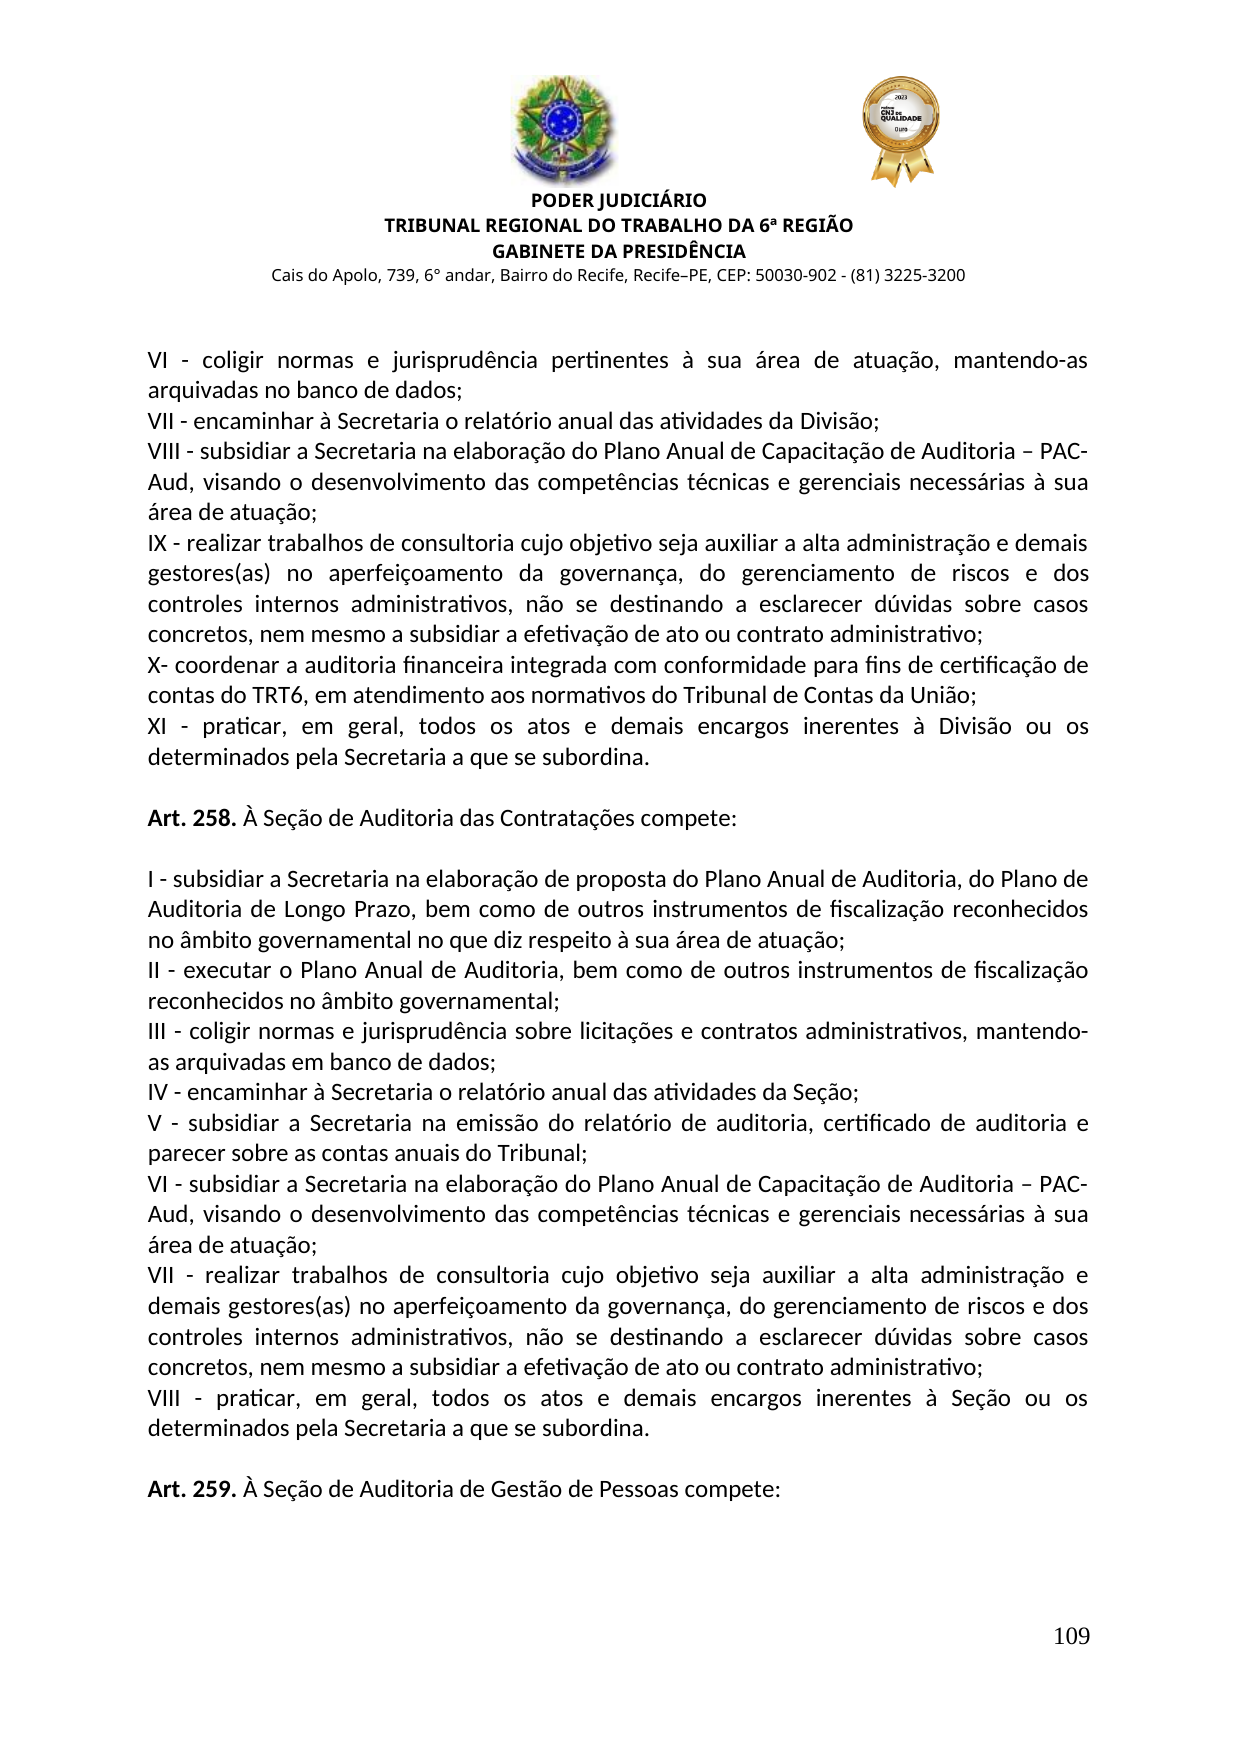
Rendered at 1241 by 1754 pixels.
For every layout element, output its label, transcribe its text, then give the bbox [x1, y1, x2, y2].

subtitle II - executar o Plano Anual de Auditoria, bem como de outros instrumentos de fiscalização reconhecidos no âmbito governamental; [147, 954, 1090, 1015]
picture [191, 75, 300, 188]
subtitle IV - encaminhar à Secretaria o relatório anual das atividades da Seção; [147, 1076, 1090, 1107]
subtitle IX - realizar trabalhos de consultoria cujo objetivo seja auxiliar a alta administração e demais gestores(as) no aperfeiçoamento da governança, do gerenciamento de riscos e dos controles internos administrativos, não se destinando a esclarecer dúvidas sobre casos concretos, nem mesmo a subsidiar a efetivação de ato ou contrato administrativo; [147, 527, 1090, 649]
picture [510, 75, 619, 188]
subtitle VII - realizar trabalhos de consultoria cujo objetivo seja auxiliar a alta administração e demais gestores(as) no aperfeiçoamento da governança, do gerenciamento de riscos e dos controles internos administrativos, não se destinando a esclarecer dúvidas sobre casos concretos, nem mesmo a subsidiar a efetivação de ato ou contrato administrativo; [147, 1259, 1090, 1382]
subtitle III - coligir normas e jurisprudência sobre licitações e contratos administrativos, mantendo-as arquivadas em banco de dados; [147, 1015, 1090, 1076]
subtitle VI - subsidiar a Secretaria na elaboração do Plano Anual de Capacitação de Auditoria – PAC-Aud, visando o desenvolvimento das competências técnicas e gerenciais necessárias à sua área de atuação; [147, 1168, 1090, 1259]
subtitle VII - encaminhar à Secretaria o relatório anual das atividades da Divisão; [147, 405, 1090, 436]
subtitle X- coordenar a auditoria financeira integrada com conformidade para fins de certificação de contas do TRT6, em atendimento aos normativos do Tribunal de Contas da União; [147, 649, 1090, 710]
subtitle VI - coligir normas e jurisprudência pertinentes à sua área de atuação, mantendo-as arquivadas no banco de dados; [147, 344, 1090, 405]
subtitle V - subsidiar a Secretaria na emissão do relatório de auditoria, certificado de auditoria e parecer sobre as contas anuais do Tribunal; [147, 1107, 1090, 1168]
subtitle I - subsidiar a Secretaria na elaboração de proposta do Plano Anual de Auditoria, do Plano de Auditoria de Longo Prazo, bem como de outros instrumentos de fiscalização reconhecidos no âmbito governamental no que diz respeito à sua área de atuação; [147, 863, 1090, 954]
subtitle Art. 258. À Seção de Auditoria das Contratações compete: [147, 802, 1090, 832]
subtitle Art. 259. À Seção de Auditoria de Gestão de Pessoas compete: [147, 1473, 1090, 1504]
subtitle VIII - subsidiar a Secretaria na elaboração do Plano Anual de Capacitação de Auditoria – PAC-Aud, visando o desenvolvimento das competências técnicas e gerenciais necessárias à sua área de atuação; [147, 436, 1090, 527]
subtitle XI - praticar, em geral, todos os atos e demais encargos inerentes à Divisão ou os determinados pela Secretaria a que se subordina. [147, 710, 1090, 771]
subtitle VIII - praticar, em geral, todos os atos e demais encargos inerentes à Seção ou os determinados pela Secretaria a que se subordina. [147, 1382, 1090, 1443]
picture [862, 76, 940, 188]
